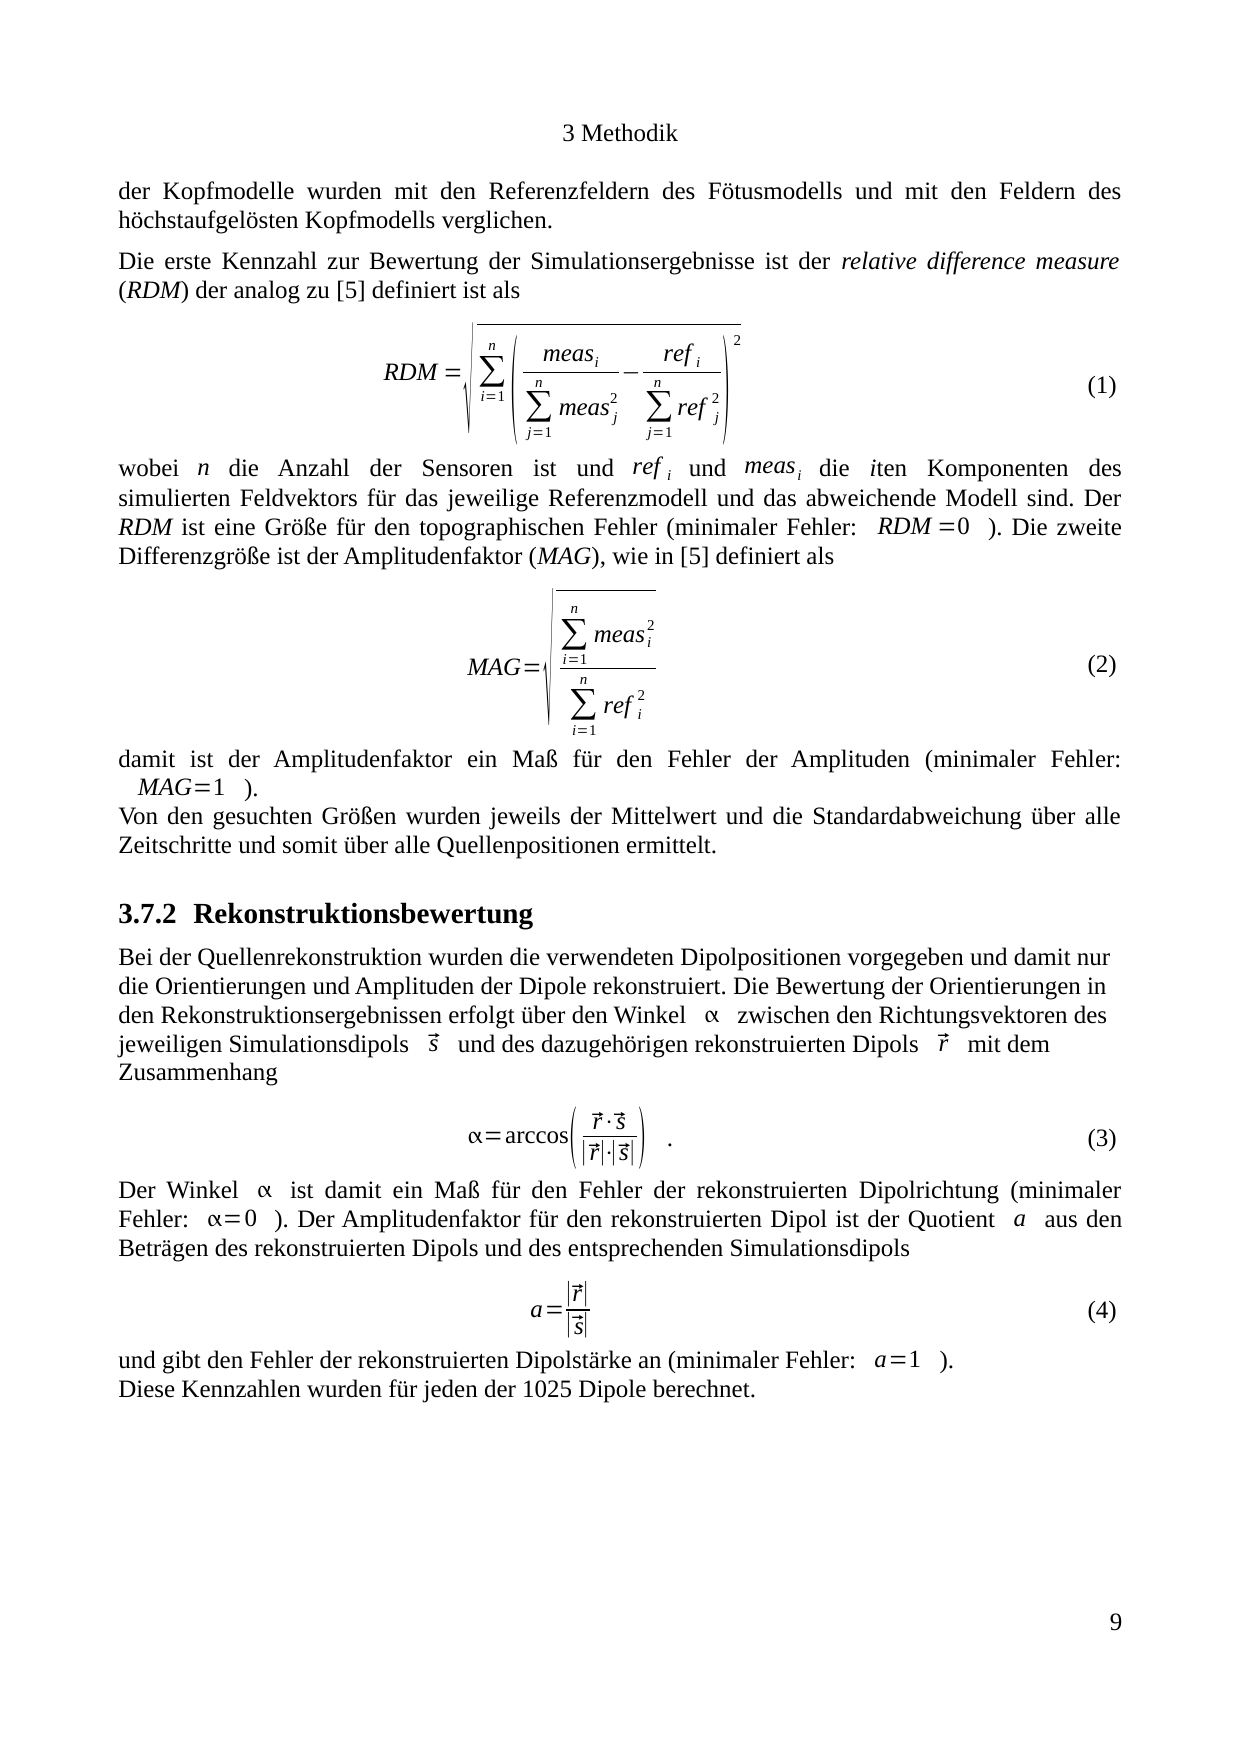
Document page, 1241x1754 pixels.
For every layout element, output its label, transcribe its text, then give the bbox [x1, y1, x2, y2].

table_header . [118, 1099, 1010, 1175]
table_header [118, 316, 1010, 452]
table_header [118, 582, 1010, 744]
table_header (3) [1010, 1099, 1122, 1175]
text Die erste Kennzahl zur Bewertung der Simulationsergebnisse ist der relative difference measure (RDM) der analog zu [5] definiert ist als [118, 246, 1122, 304]
text Diese Kennzahlen wurden für jeden der 1025 Dipole berechnet. [118, 1374, 1122, 1402]
table_header (4) [1010, 1274, 1122, 1345]
table_header [118, 1274, 1010, 1345]
text Bei der Quellenrekonstruktion wurden die verwendeten Dipolpositionen vorgegeben und damit nur die Orientierungen und Amplituden der Dipole rekonstruiert. Die Bewertung der Orientierungen in den Rekonstruktionsergebnissen erfolgt über den Winkelzwischen den Richtungsvektoren des jeweiligen Simulationsdipolsund des dazugehörigen rekonstruierten Dipolsmit dem Zusammenhang [118, 942, 1122, 1086]
text Der Winkelist damit ein Maß für den Fehler der rekonstruierten Dipolrichtung (minimaler Fehler:). Der Amplitudenfaktor für den rekonstruierten Dipol ist der Quotientaus den Beträgen des rekonstruierten Dipols und des entsprechenden Simulationsdipols [118, 1175, 1122, 1262]
text damit ist der Amplitudenfaktor ein Maß für den Fehler der Amplituden (minimaler Fehler:). [118, 744, 1122, 801]
text und gibt den Fehler der rekonstruierten Dipolstärke an (minimaler Fehler:). [118, 1345, 1122, 1374]
table_header (1) [1010, 316, 1122, 452]
text Von den gesuchten Größen wurden jeweils der Mittelwert und die Standardabweichung über alle Zeitschritte und somit über alle Quellenpositionen ermittelt. [118, 801, 1122, 859]
text wobeidie Anzahl der Sensoren ist undunddie iten Komponenten des simulierten Feldvektors für das jeweilige Referenzmodell und das abweichende Modell sind. Der RDM ist eine Größe für den topographischen Fehler (minimaler Fehler:). Die zweite Differenzgröße ist der Amplitudenfaktor (MAG), wie in [5] definiert als [118, 452, 1122, 570]
subtitle Rekonstruktionsbewertung [118, 896, 1122, 930]
text der Kopfmodelle wurden mit den Referenzfeldern des Fötusmodells und mit den Feldern des höchstaufgelösten Kopfmodells verglichen. [118, 176, 1122, 234]
table_header (2) [1010, 582, 1122, 744]
